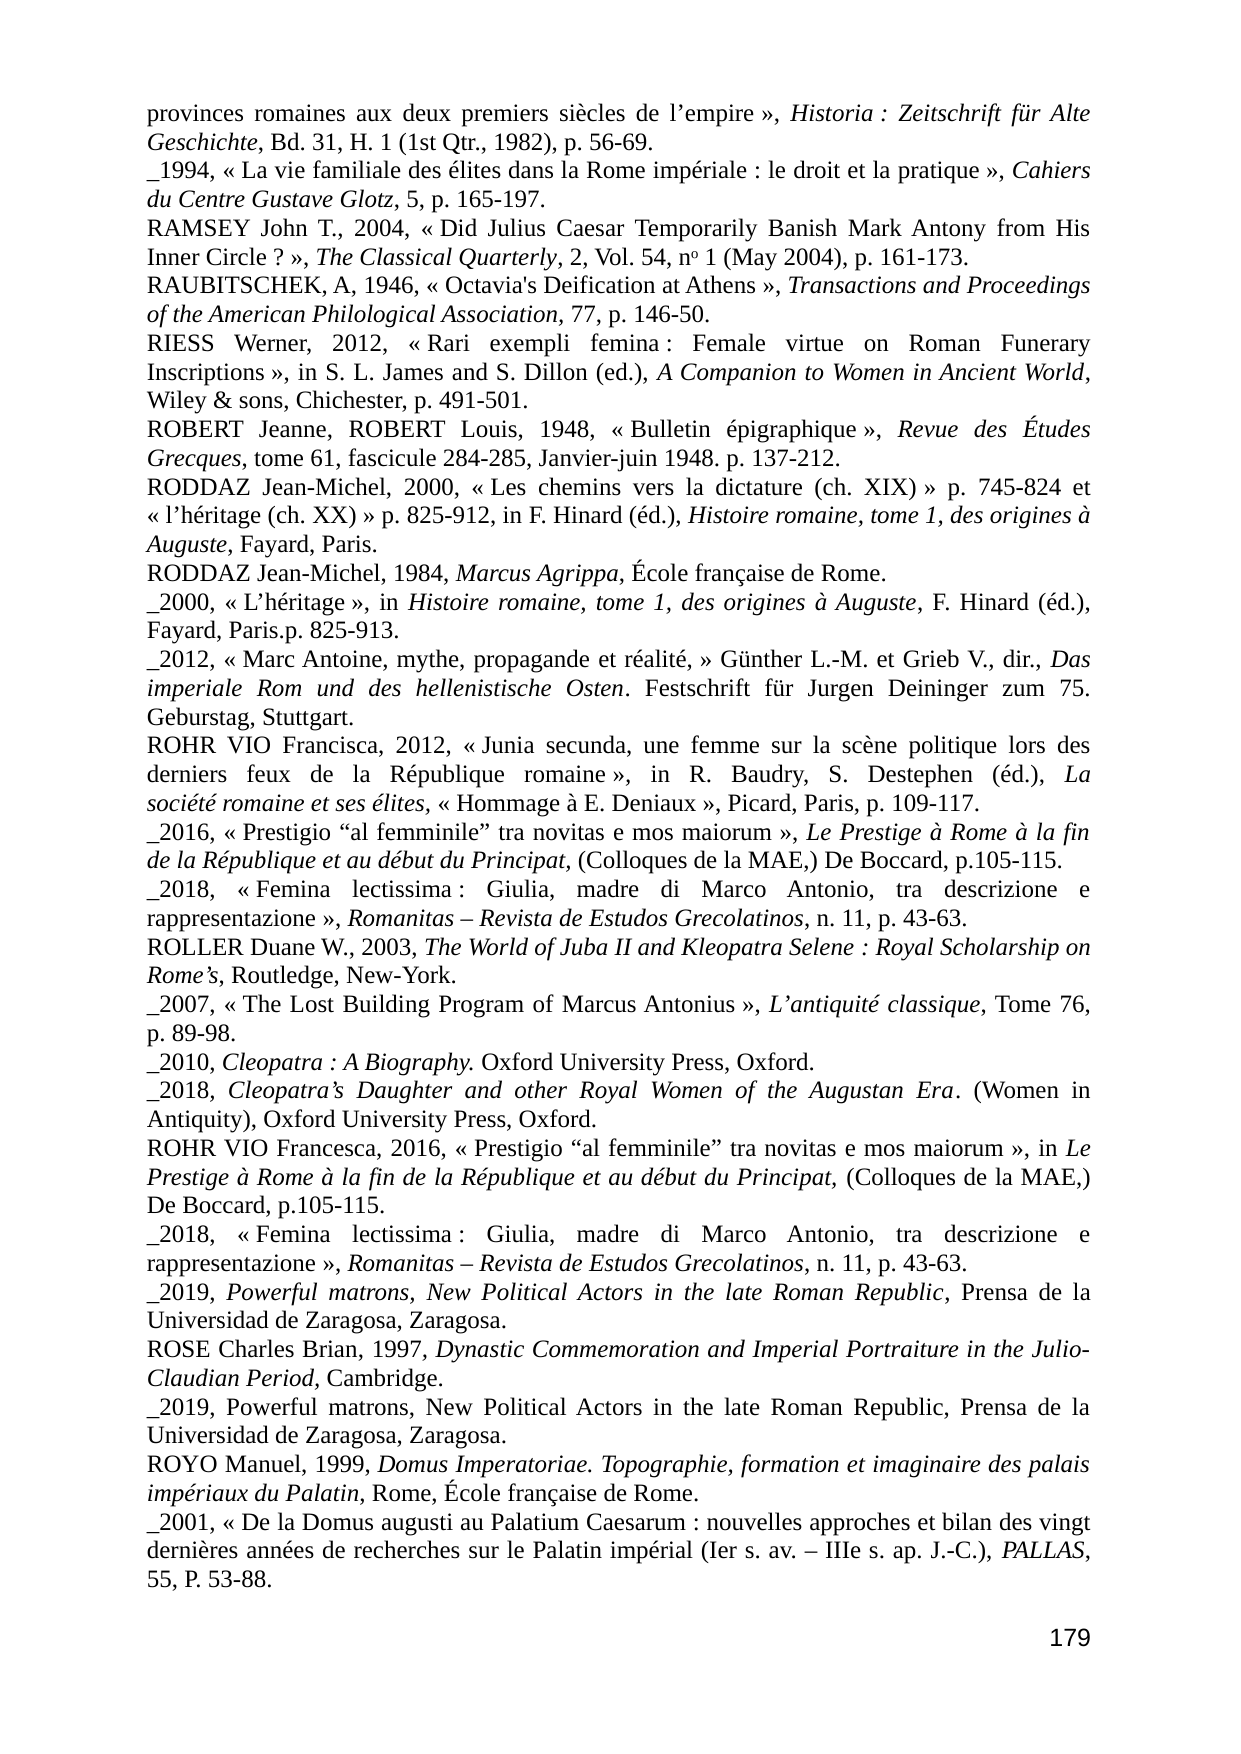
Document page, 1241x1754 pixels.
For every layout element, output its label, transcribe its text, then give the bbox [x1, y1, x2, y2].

text RAMSEY John T., 2004, « Did Julius Caesar Temporarily Banish Mark Antony from His Inner Circle ? », The Classical Quarterly, 2, Vol. 54, nᵒ 1 (May 2004), p. 161-173. [147, 213, 1091, 271]
text ROLLER Duane W., 2003, The World of Juba II and Kleopatra Selene : Royal Scholarship on Rome’s, Routledge, New-York. [147, 932, 1091, 989]
text _2012, « Marc Antoine, mythe, propagande et réalité, » Günther L.-M. et Grieb V., dir., Das imperiale Rom und des hellenistische Osten. Festschrift für Jurgen Deininger zum 75. Geburstag, Stuttgart. [147, 644, 1091, 731]
text _2007, « The Lost Building Program of Marcus Antonius », L’antiquité classique, Tome 76, p. 89-98. [147, 989, 1091, 1047]
text _2018, « Femina lectissima : Giulia, madre di Marco Antonio, tra descrizione e rappresentazione », Romanitas – Revista de Estudos Grecolatinos, n. 11, p. 43-63. [147, 1219, 1091, 1277]
text _2001, « De la Domus augusti au Palatium Caesarum : nouvelles approches et bilan des vingt dernières années de recherches sur le Palatin impérial (Ier s. av. – IIIe s. ap. J.-C.), PALLAS, 55, P. 53-88. [147, 1507, 1091, 1593]
text _2018, Cleopatra’s Daughter and other Royal Women of the Augustan Era. (Women in Antiquity), Oxford University Press, Oxford. [147, 1076, 1091, 1133]
text ROYO Manuel, 1999, Domus Imperatoriae. Topographie, formation et imaginaire des palais impériaux du Palatin, Rome, École française de Rome. [147, 1449, 1091, 1507]
text _2019, Powerful matrons, New Political Actors in the late Roman Republic, Prensa de la Universidad de Zaragosa, Zaragosa. [147, 1392, 1091, 1449]
text provinces romaines aux deux premiers siècles de l’empire », Historia : Zeitschrift für Alte Geschichte, Bd. 31, H. 1 (1st Qtr., 1982), p. 56-69. [147, 98, 1091, 156]
text RODDAZ Jean-Michel, 2000, « Les chemins vers la dictature (ch. XIX) » p. 745-824 et « l’héritage (ch. XX) » p. 825-912, in F. Hinard (éd.), Histoire romaine, tome 1, des origines à Auguste, Fayard, Paris. [147, 472, 1091, 558]
text ROHR VIO Francisca, 2012, « Junia secunda, une femme sur la scène politique lors des derniers feux de la République romaine », in R. Baudry, S. Destephen (éd.), La société romaine et ses élites, « Hommage à E. Deniaux », Picard, Paris, p. 109-117. [147, 731, 1091, 817]
text _2016, « Prestigio “al femminile” tra novitas e mos maiorum », Le Prestige à Rome à la fin de la République et au début du Principat, (Colloques de la MAE,) De Boccard, p.105-115. [147, 817, 1091, 874]
text _2018, « Femina lectissima : Giulia, madre di Marco Antonio, tra descrizione e rappresentazione », Romanitas – Revista de Estudos Grecolatinos, n. 11, p. 43-63. [147, 874, 1091, 932]
text _1994, « La vie familiale des élites dans la Rome impériale : le droit et la pratique », Cahiers du Centre Gustave Glotz, 5, p. 165-197. [147, 156, 1091, 213]
text RODDAZ Jean-Michel, 1984, Marcus Agrippa, École française de Rome. [147, 558, 1091, 587]
text _2019, Powerful matrons, New Political Actors in the late Roman Republic, Prensa de la Universidad de Zaragosa, Zaragosa. [147, 1277, 1091, 1334]
text _2010, Cleopatra : A Biography. Oxford University Press, Oxford. [147, 1047, 1091, 1076]
text _2000, « L’héritage », in Histoire romaine, tome 1, des origines à Auguste, F. Hinard (éd.), Fayard, Paris.p. 825-913. [147, 587, 1091, 644]
text ROSE Charles Brian, 1997, Dynastic Commemoration and Imperial Portraiture in the Julio-Claudian Period, Cambridge. [147, 1334, 1091, 1392]
text RAUBITSCHEK, A, 1946, « Octavia's Deification at Athens », Transactions and Proceedings of the American Philological Association, 77, p. 146-50. [147, 271, 1091, 328]
text ROHR VIO Francesca, 2016, « Prestigio “al femminile” tra novitas e mos maiorum », in Le Prestige à Rome à la fin de la République et au début du Principat, (Colloques de la MAE,) De Boccard, p.105-115. [147, 1133, 1091, 1219]
text RIESS Werner, 2012, « Rari exempli femina : Female virtue on Roman Funerary Inscriptions », in S. L. James and S. Dillon (ed.), A Companion to Women in Ancient World, Wiley & sons, Chichester, p. 491-501. [147, 328, 1091, 414]
text ROBERT Jeanne, ROBERT Louis, 1948, « Bulletin épigraphique », Revue des Études Grecques, tome 61, fascicule 284-285, Janvier-juin 1948. p. 137-212. [147, 414, 1091, 472]
